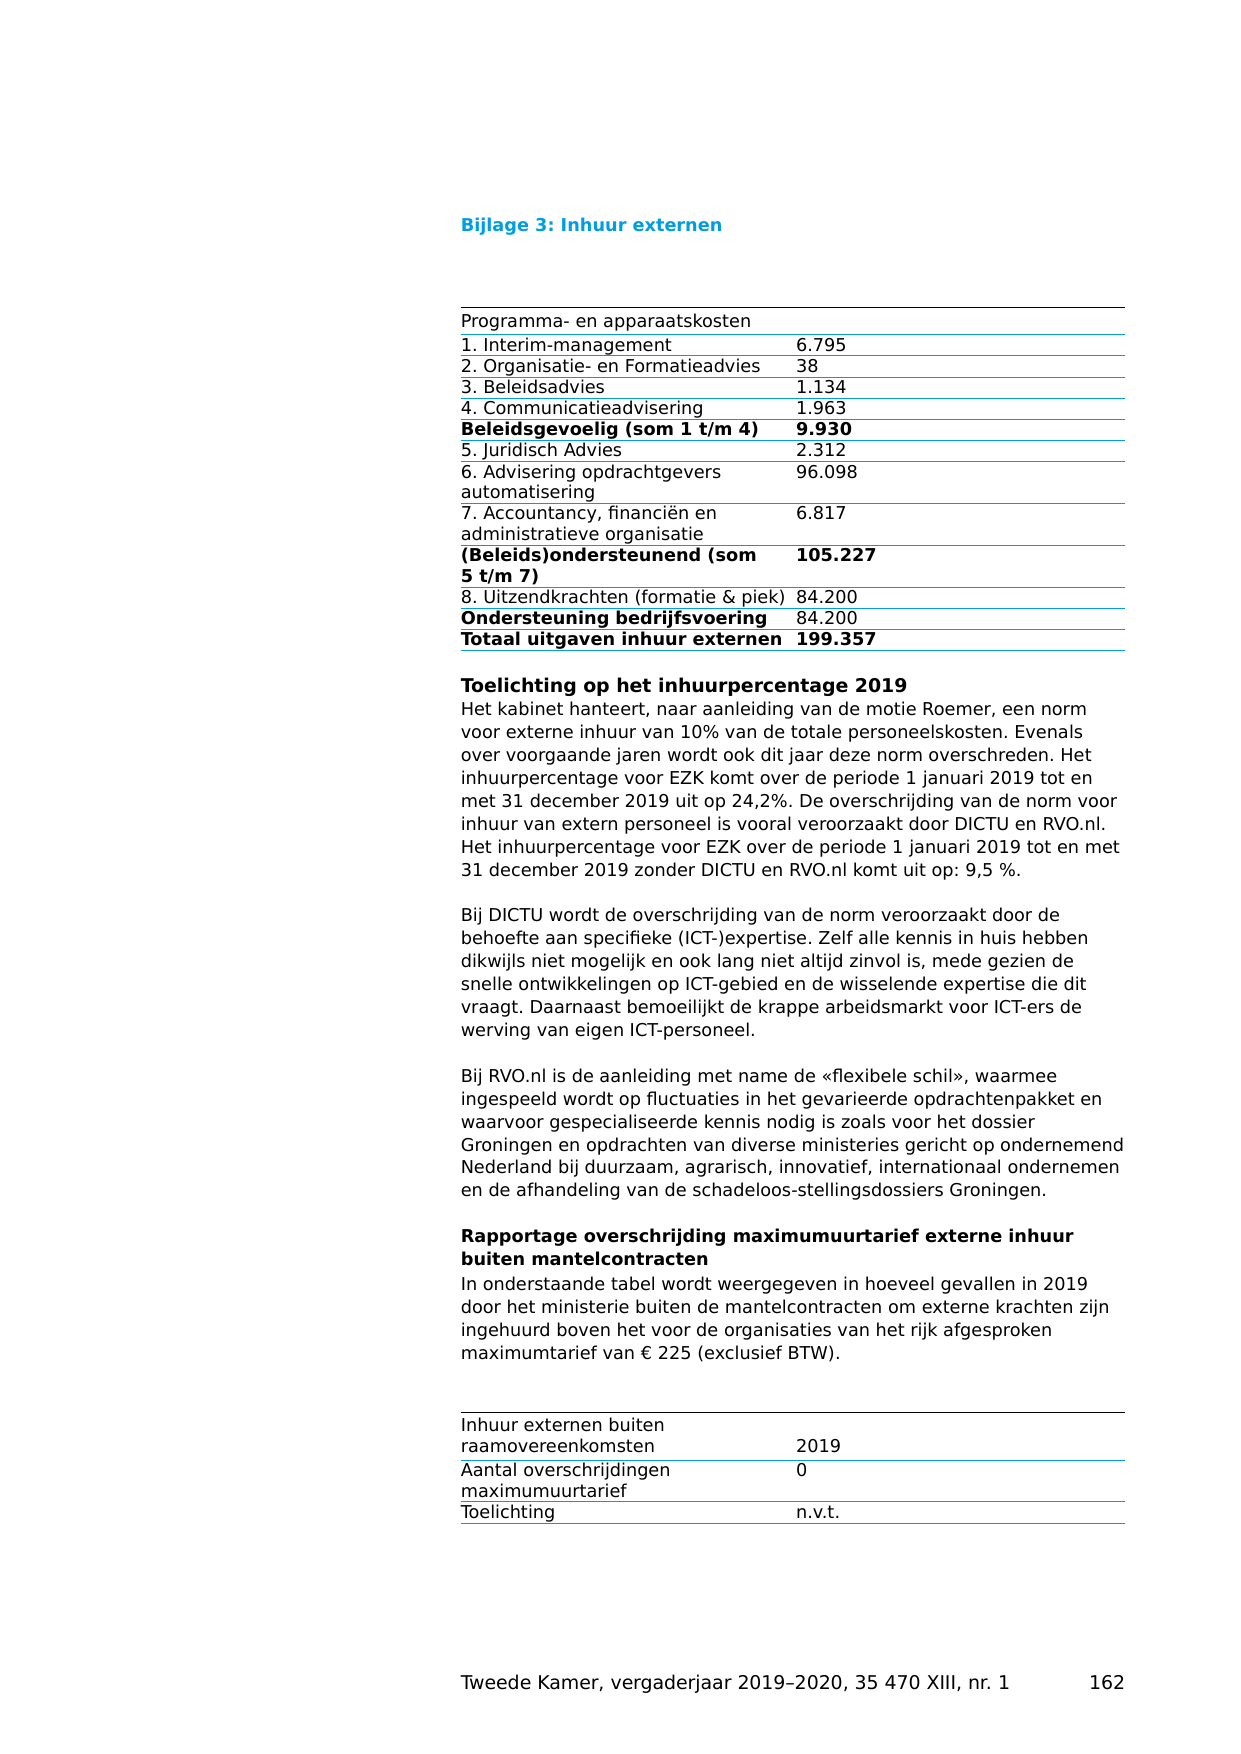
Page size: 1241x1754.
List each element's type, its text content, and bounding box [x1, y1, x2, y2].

table_cell 1.963 [793, 399, 1125, 419]
table_cell 96.098 [793, 462, 1125, 503]
text Bij DICTU wordt de overschrijding van de norm veroorzaakt door de behoefte aan specifieke (ICT-)expertise. Zelf alle kennis in huis hebben dikwijls niet mogelijk en ook lang niet altijd zinvol is, mede gezien de snelle ontwikkelingen op ICT-gebied en de wisselende expertise die dit vraagt. Daarnaast bemoeilijkt de krappe arbeidsmarkt voor ICT-ers de werving van eigen ICT-personeel. [461, 903, 1125, 1041]
table_cell n.v.t. [793, 1502, 1125, 1522]
text Het kabinet hanteert, naar aanleiding van de motie Roemer, een norm voor externe inhuur van 10% van de totale personeelskosten. Evenals over voorgaande jaren wordt ook dit jaar deze norm overschreden. Het inhuurpercentage voor EZK komt over de periode 1 januari 2019 tot en met 31 december 2019 uit op 24,2%. De overschrijding van de norm voor inhuur van extern personeel is vooral veroorzaakt door DICTU en RVO.nl. Het inhuurpercentage voor EZK over de periode 1 januari 2019 tot en met 31 december 2019 zonder DICTU en RVO.nl komt uit op: 9,5 %. [461, 697, 1125, 881]
title Bijlage 3: Inhuur externen [461, 213, 1125, 236]
table_cell Toelichting [461, 1502, 793, 1522]
table_cell 7. Accountancy, financiën en administratieve organisatie [461, 504, 793, 544]
table_cell (Beleids)ondersteunend (som 5 t/m 7) [461, 546, 793, 586]
table_cell 3. Beleidsadvies [461, 378, 793, 398]
table_cell 5. Juridisch Advies [461, 441, 793, 461]
table_cell 6. Advisering opdrachtgevers automatisering [461, 462, 793, 503]
table_cell 4. Communicatieadvisering [461, 399, 793, 419]
table_cell 84.200 [793, 588, 1125, 607]
table_cell 2.312 [793, 441, 1125, 461]
table_cell 2019 [793, 1413, 1125, 1459]
table_cell 199.357 [793, 630, 1125, 650]
table_cell Inhuur externen buiten raamovereenkomsten [461, 1413, 793, 1459]
table_header Tabel 121 Ministerie van Economische Zaken en Klimaat verslagjaar 2019 (bedragen x € 1.000) [461, 259, 1125, 307]
text Toelichting op het inhuurpercentage 2019 [461, 675, 1125, 697]
table_cell 84.200 [793, 609, 1125, 629]
text Bij RVO.nl is de aanleiding met name de «flexibele schil», waarmee ingespeeld wordt op fluctuaties in het gevarieerde opdrachtenpakket en waarvoor gespecialiseerde kennis nodig is zoals voor het dossier Groningen en opdrachten van diverse ministeries gericht op ondernemend Nederland bij duurzaam, agrarisch, innovatief, internationaal ondernemen en de afhandeling van de schadeloos-stellingsdossiers Groningen. [461, 1064, 1125, 1201]
text Rapportage overschrijding maximumuurtarief externe inhuur buiten mantelcontracten [461, 1224, 1125, 1270]
table_cell 38 [793, 356, 1125, 376]
table_header Tabel 122 Inhuur externen buiten raamovereenkomsten [461, 1387, 1125, 1412]
table_cell 1.134 [793, 378, 1125, 398]
table_cell Totaal uitgaven inhuur externen [461, 630, 793, 650]
table_cell [793, 308, 1125, 334]
table_cell 1. Interim-management [461, 335, 793, 355]
table_cell 9.930 [793, 420, 1125, 440]
table_cell 0 [793, 1461, 1125, 1501]
table_cell 8. Uitzendkrachten (formatie & piek) [461, 588, 793, 607]
table_cell Aantal overschrijdingen maximumuurtarief [461, 1461, 793, 1501]
text In onderstaande tabel wordt weergegeven in hoeveel gevallen in 2019 door het ministerie buiten de mantelcontracten om externe krachten zijn ingehuurd boven het voor de organisaties van het rijk afgesproken maximumtarief van € 225 (exclusief BTW). [461, 1272, 1125, 1364]
table_cell 105.227 [793, 546, 1125, 586]
table_cell Beleidsgevoelig (som 1 t/m 4) [461, 420, 793, 440]
table_cell 6.795 [793, 335, 1125, 355]
table_cell 6.817 [793, 504, 1125, 544]
table_cell Programma- en apparaatskosten [461, 308, 793, 334]
table_cell Ondersteuning bedrijfsvoering [461, 609, 793, 629]
table_cell 2. Organisatie- en Formatieadvies [461, 356, 793, 376]
